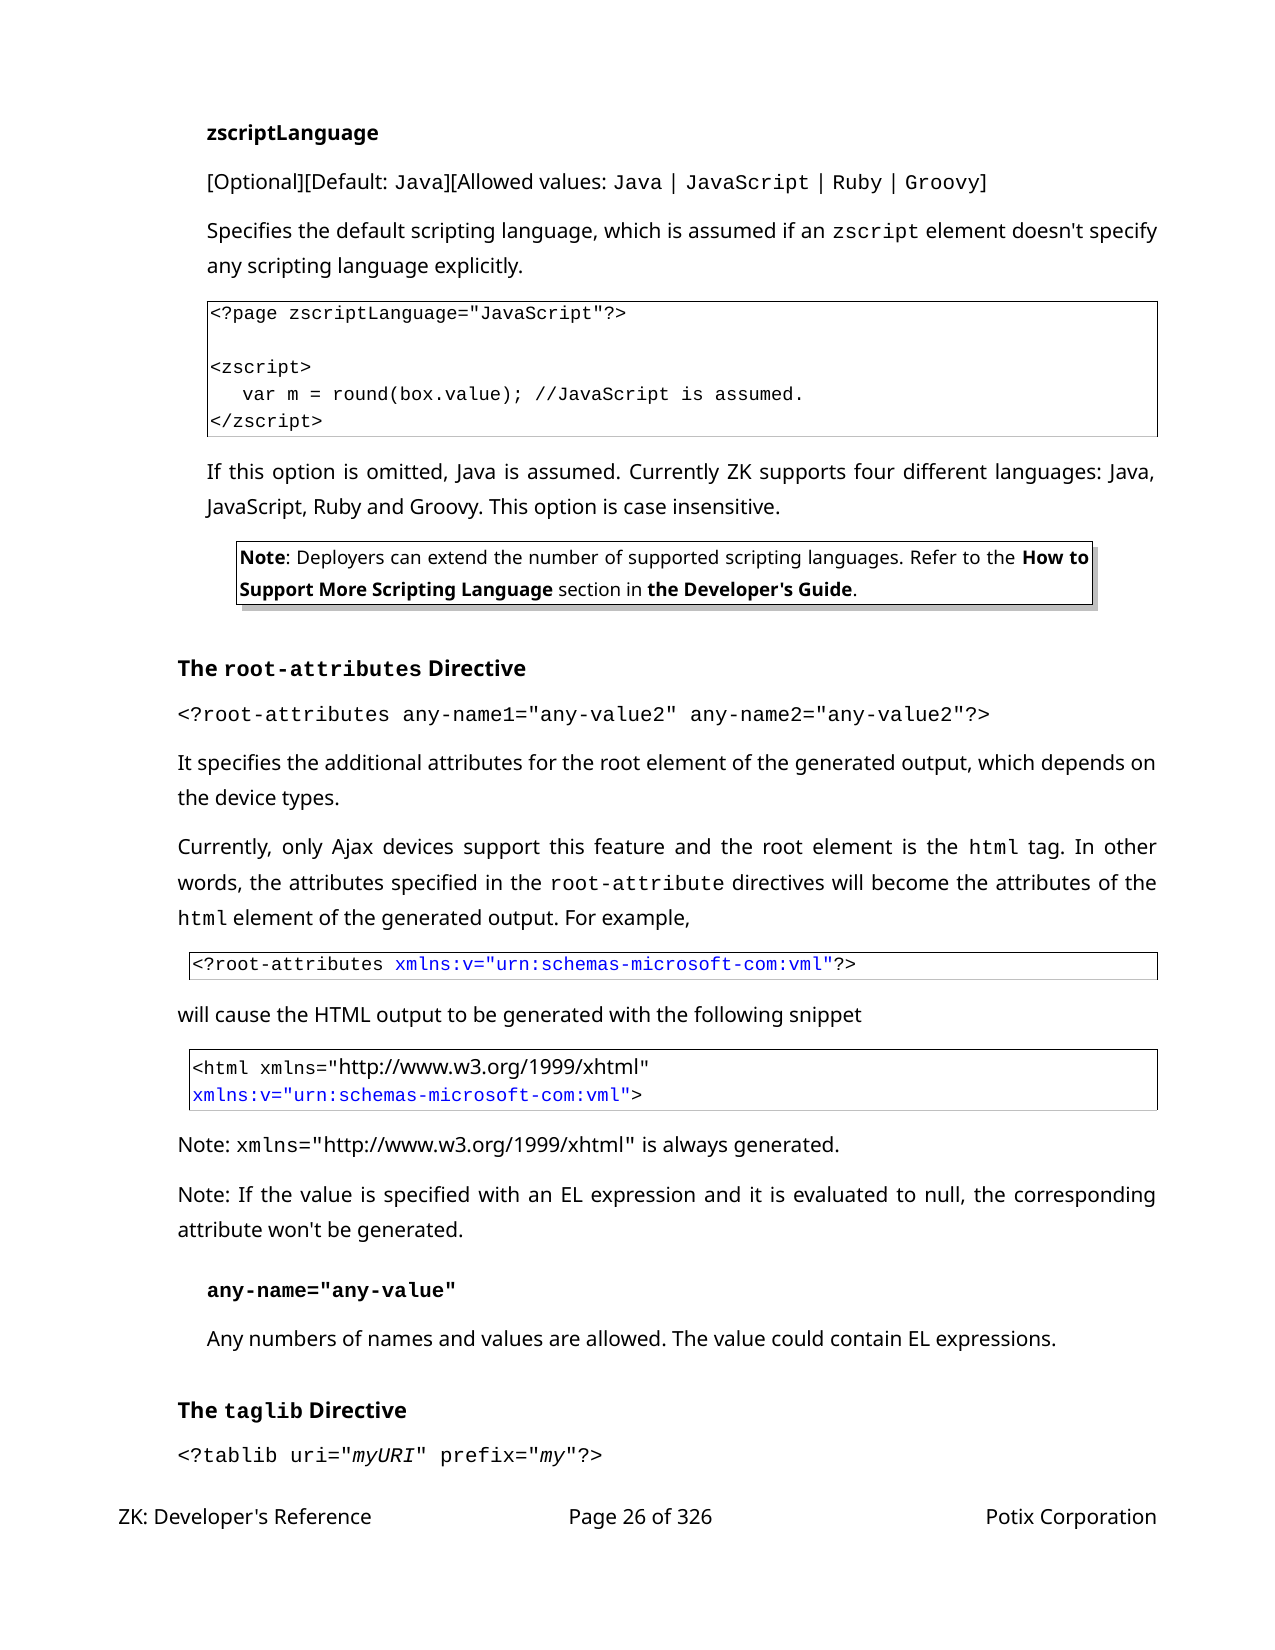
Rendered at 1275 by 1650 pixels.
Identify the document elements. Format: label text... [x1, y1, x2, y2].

subtitle zscriptLanguage [207, 118, 1157, 146]
text <html xmlns="http://www.w3.org/1999/xhtml" xmlns:v="urn:schemas-microsoft-com:vml"> [190, 1050, 1157, 1110]
subtitle any-name="any-value" [207, 1280, 1157, 1303]
text If this option is omitted, Java is assumed. Currently ZK supports four different languages: Java, JavaScript, Ruby and Groovy. This option is case insensitive. [207, 457, 1157, 521]
text <?root-attributes xmlns:v="urn:schemas-microsoft-com:vml"?> [190, 953, 1157, 979]
subtitle The root-attributes Directive [177, 653, 1157, 683]
subtitle The taglib Directive [177, 1395, 1157, 1425]
text <?tablib uri="myURI" prefix="my"?> [177, 1445, 1157, 1469]
text Note: If the value is specified with an EL expression and it is evaluated to null, the corresponding attribute won't be generated. [177, 1180, 1157, 1243]
text <zscript> [208, 355, 1157, 379]
text <?root-attributes any-name1="any-value2" any-name2="any-value2"?> [177, 704, 1157, 727]
text [Optional][Default: Java][Allowed values: Java | JavaScript | Ruby | Groovy] [207, 167, 1157, 196]
text Any numbers of names and values are allowed. The value could contain EL expressions. [207, 1324, 1157, 1352]
text Note: xmlns="http://www.w3.org/1999/xhtml" is always generated. [177, 1131, 1157, 1159]
text Specifies the default scripting language, which is assumed if an zscript element doesn't specify any scripting language explicitly. [207, 216, 1157, 280]
text <?page zscriptLanguage="JavaScript"?> [208, 302, 1157, 325]
text </zscript> [208, 409, 1157, 436]
text will cause the HTML output to be generated with the following snippet [177, 1000, 1157, 1028]
text var m = round(box.value); //JavaScript is assumed. [208, 382, 1157, 406]
text It specifies the additional attributes for the root element of the generated output, which depends on the device types. [177, 748, 1157, 811]
text Currently, only Ajax devices support this feature and the root element is the html tag. In other words, the attributes specified in the root-attribute directives will become the attributes of the html element of the generated output. For example, [177, 832, 1157, 932]
text Note: Deployers can extend the number of supported scripting languages. Refer to the How to Support More Scripting Language section in the Developer's Guide. [237, 542, 1092, 604]
